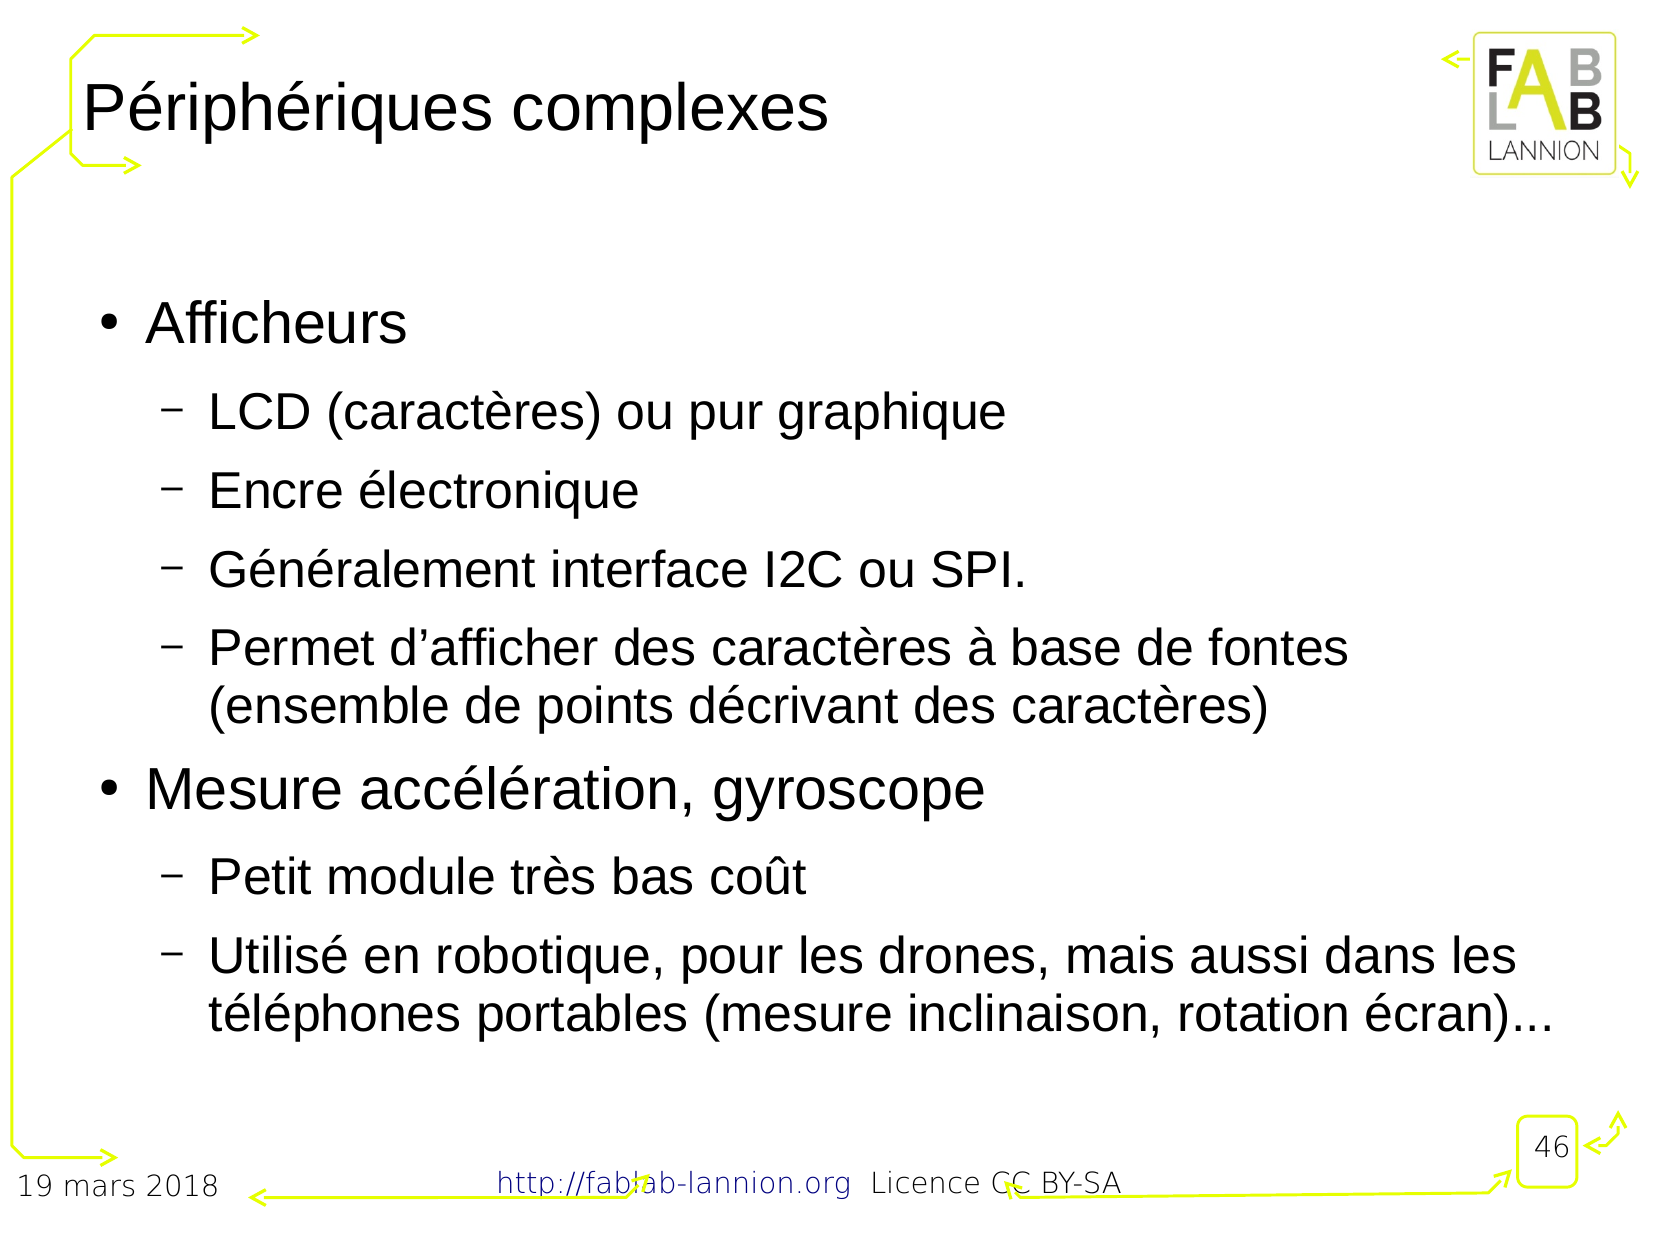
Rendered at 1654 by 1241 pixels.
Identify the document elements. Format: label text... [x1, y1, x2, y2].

picture [1470, 29, 1619, 178]
list Afficheurs LCD (caractères) ou pur graphique Encre électronique Généralement interface I2C ou SPI. Permet d’afficher des caractères à base de fontes (ensemble de points décrivant des caractères) Mesure accélération, gyroscope Petit module très bas coût Utilisé en robotique, pour les drones, mais aussi dans les téléphones portables (mesure inclinaison, rotation écran)... [82, 290, 1571, 1099]
title Périphériques complexes [82, 49, 1441, 166]
